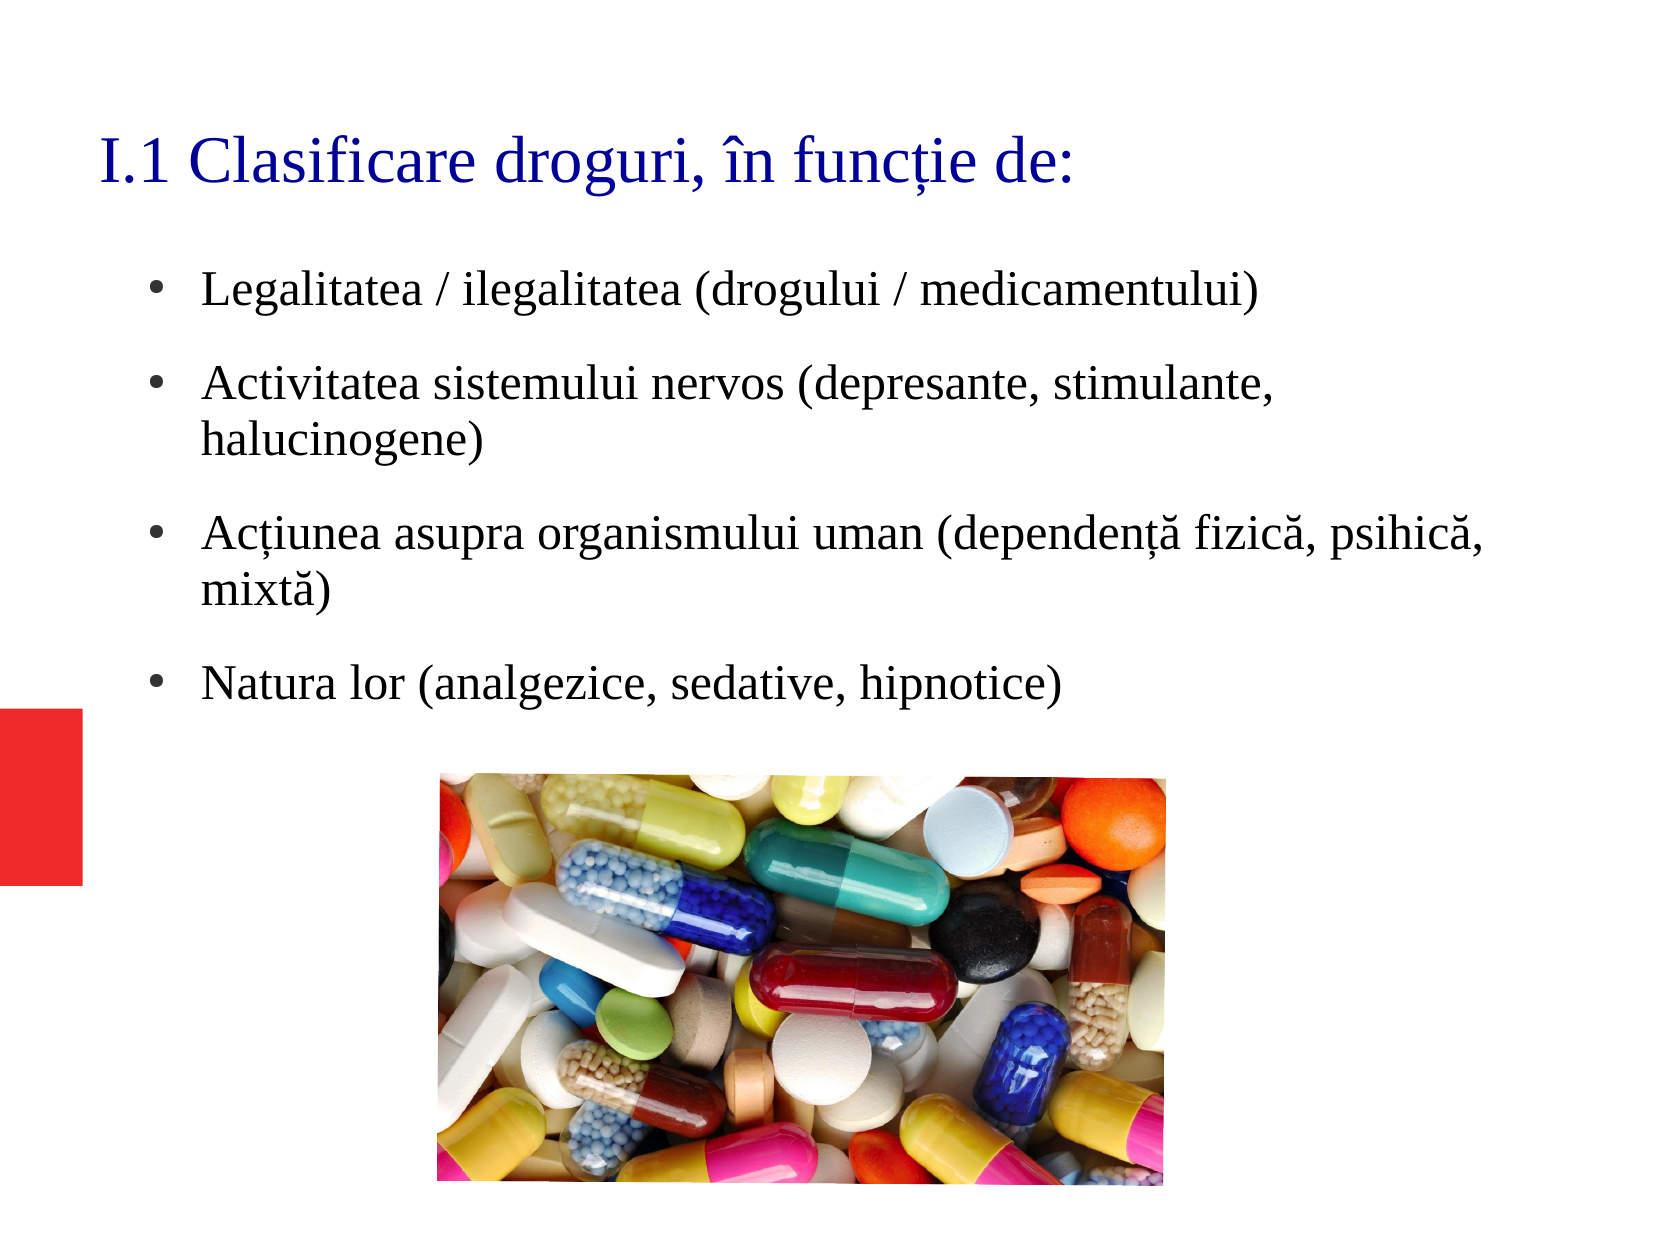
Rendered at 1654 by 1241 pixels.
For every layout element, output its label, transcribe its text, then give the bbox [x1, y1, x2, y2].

list Legalitatea / ilegalitatea (drogului / medicamentului) Activitatea sistemului nervos (depresante, stimulante, halucinogene) Acțiunea asupra organismului uman (dependență fizică, psihică, mixtă) Natura lor (analgezice, sedative, hipnotice) [129, 261, 1536, 981]
picture [436, 772, 1166, 1186]
title I.1 Clasificare droguri, în funcție de: [82, 23, 1489, 260]
